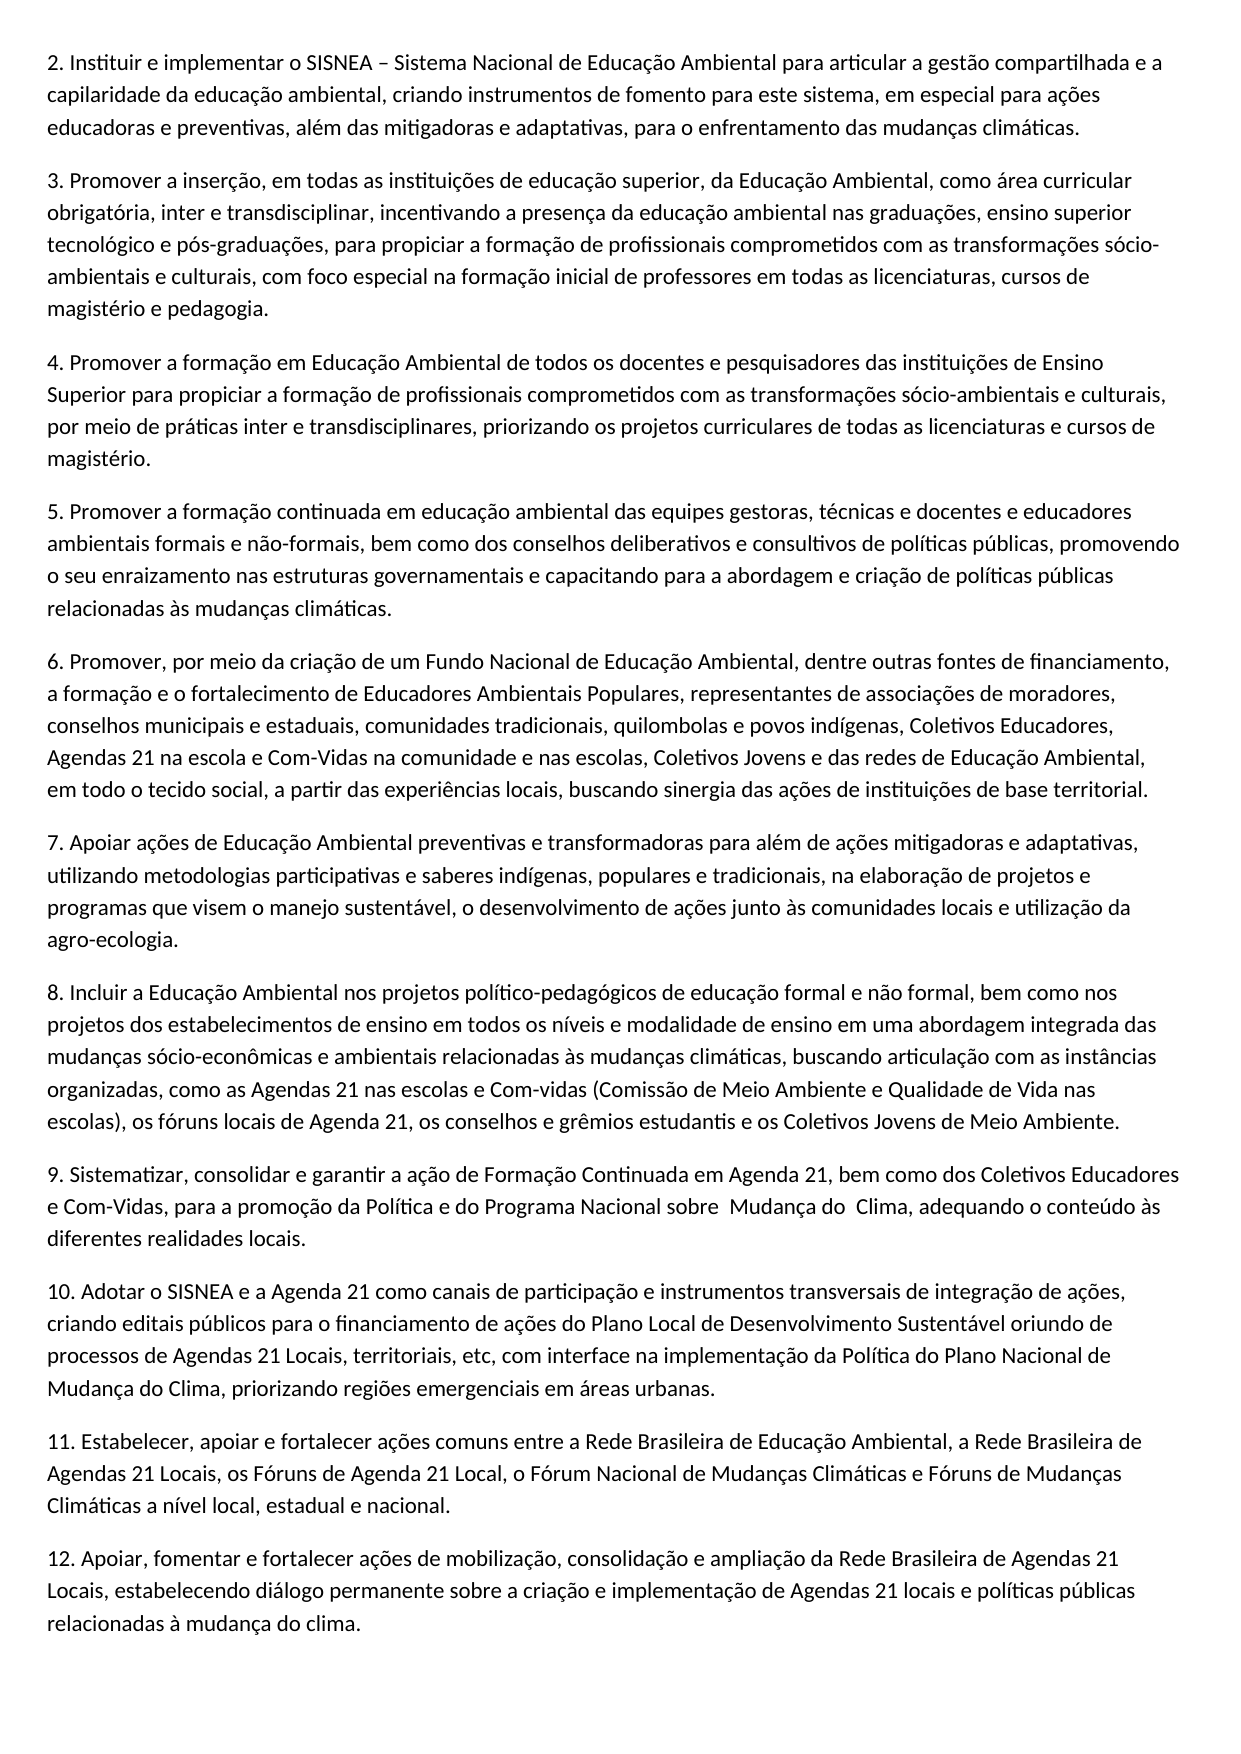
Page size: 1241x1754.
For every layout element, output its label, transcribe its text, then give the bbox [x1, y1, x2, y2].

text 12. Apoiar, fomentar e fortalecer ações de mobilização, consolidação e ampliação da Rede Brasileira de Agendas 21 Locais, estabelecendo diálogo permanente sobre a criação e implementação de Agendas 21 locais e políticas públicas relacionadas à mudança do clima. [47, 1544, 1181, 1637]
text 8. Incluir a Educação Ambiental nos projetos político-pedagógicos de educação formal e não formal, bem como nos projetos dos estabelecimentos de ensino em todos os níveis e modalidade de ensino em uma abordagem integrada das mudanças sócio-econômicas e ambientais relacionadas às mudanças climáticas, buscando articulação com as instâncias organizadas, como as Agendas 21 nas escolas e Com-vidas (Comissão de Meio Ambiente e Qualidade de Vida nas escolas), os fóruns locais de Agenda 21, os conselhos e grêmios estudantis e os Coletivos Jovens de Meio Ambiente. [47, 978, 1181, 1135]
text 5. Promover a formação continuada em educação ambiental das equipes gestoras, técnicas e docentes e educadores ambientais formais e não-formais, bem como dos conselhos deliberativos e consultivos de políticas públicas, promovendo o seu enraizamento nas estruturas governamentais e capacitando para a abordagem e criação de políticas públicas relacionadas às mudanças climáticas. [47, 497, 1181, 622]
text 9. Sistematizar, consolidar e garantir a ação de Formação Continuada em Agenda 21, bem como dos Coletivos Educadores e Com-Vidas, para a promoção da Política e do Programa Nacional sobre Mudança do Clima, adequando o conteúdo às diferentes realidades locais. [47, 1160, 1181, 1252]
text 2. Instituir e implementar o SISNEA – Sistema Nacional de Educação Ambiental para articular a gestão compartilhada e a capilaridade da educação ambiental, criando instrumentos de fomento para este sistema, em especial para ações educadoras e preventivas, além das mitigadoras e adaptativas, para o enfrentamento das mudanças climáticas. [47, 48, 1181, 141]
text 11. Estabelecer, apoiar e fortalecer ações comuns entre a Rede Brasileira de Educação Ambiental, a Rede Brasileira de Agendas 21 Locais, os Fóruns de Agenda 21 Local, o Fórum Nacional de Mudanças Climáticas e Fóruns de Mudanças Climáticas a nível local, estadual e nacional. [47, 1427, 1181, 1519]
text 3. Promover a inserção, em todas as instituições de educação superior, da Educação Ambiental, como área curricular obrigatória, inter e transdisciplinar, incentivando a presença da educação ambiental nas graduações, ensino superior tecnológico e pós-graduações, para propiciar a formação de profissionais comprometidos com as transformações sócio-ambientais e culturais, com foco especial na formação inicial de professores em todas as licenciaturas, cursos de magistério e pedagogia. [47, 166, 1181, 323]
text 7. Apoiar ações de Educação Ambiental preventivas e transformadoras para além de ações mitigadoras e adaptativas, utilizando metodologias participativas e saberes indígenas, populares e tradicionais, na elaboração de projetos e programas que visem o manejo sustentável, o desenvolvimento de ações junto às comunidades locais e utilização da agro-ecologia. [47, 828, 1181, 953]
text 4. Promover a formação em Educação Ambiental de todos os docentes e pesquisadores das instituições de Ensino Superior para propiciar a formação de profissionais comprometidos com as transformações sócio-ambientais e culturais, por meio de práticas inter e transdisciplinares, priorizando os projetos curriculares de todas as licenciaturas e cursos de magistério. [47, 348, 1181, 472]
text 10. Adotar o SISNEA e a Agenda 21 como canais de participação e instrumentos transversais de integração de ações, criando editais públicos para o financiamento de ações do Plano Local de Desenvolvimento Sustentável oriundo de processos de Agendas 21 Locais, territoriais, etc, com interface na implementação da Política do Plano Nacional de Mudança do Clima, priorizando regiões emergenciais em áreas urbanas. [47, 1277, 1181, 1402]
text 6. Promover, por meio da criação de um Fundo Nacional de Educação Ambiental, dentre outras fontes de financiamento, a formação e o fortalecimento de Educadores Ambientais Populares, representantes de associações de moradores, conselhos municipais e estaduais, comunidades tradicionais, quilombolas e povos indígenas, Coletivos Educadores, Agendas 21 na escola e Com-Vidas na comunidade e nas escolas, Coletivos Jovens e das redes de Educação Ambiental, em todo o tecido social, a partir das experiências locais, buscando sinergia das ações de instituições de base territorial. [47, 647, 1181, 803]
